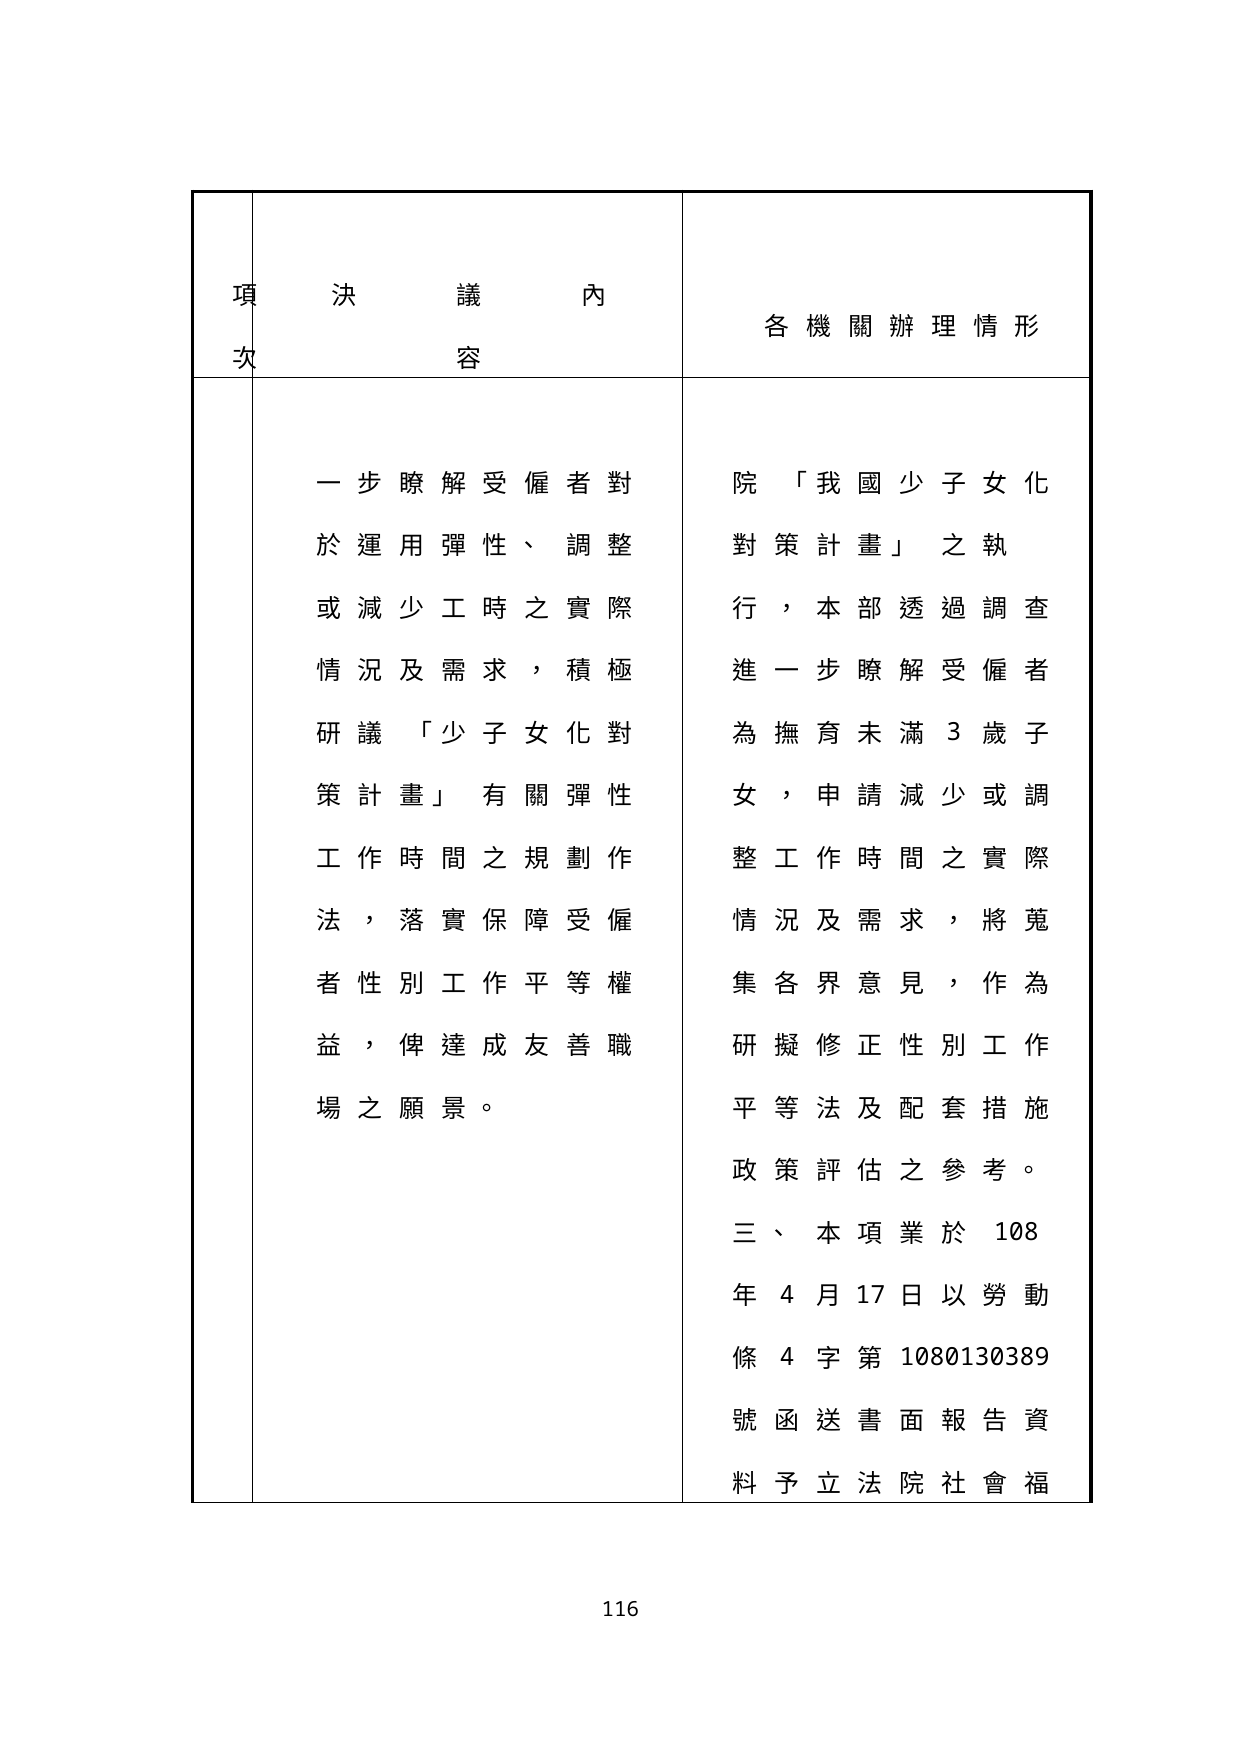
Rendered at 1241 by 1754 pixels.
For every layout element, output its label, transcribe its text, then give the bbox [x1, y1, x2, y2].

table_cell 一步瞭解受僱者對於運用彈性、調整或減少工時之實際情況及需求，積極研議「少子女化對策計畫」有關彈性工作時間之規劃作法，落實保障受僱者性別工作平等權益，俾達成友善職場之願景。 [253, 378, 682, 1502]
table_header 各機關辦理情形 [683, 193, 1089, 377]
table_header 項次 [194, 193, 252, 377]
table_cell 31. [194, 378, 252, 1502]
table_cell 院「我國少子女化對策計畫」之執行，本部透過調查進一步瞭解受僱者為撫育未滿3歲子女，申請減少或調整工作時間之實際情況及需求，將蒐集各界意見，作為研擬修正性別工作平等法及配套措施政策評估之參考。 三、本項業於108年4月17日以勞動條4字第1080130389號函送書面報告資料予立法院社會福 [683, 378, 1089, 1502]
table_header 決 議 內 容 [253, 193, 682, 377]
